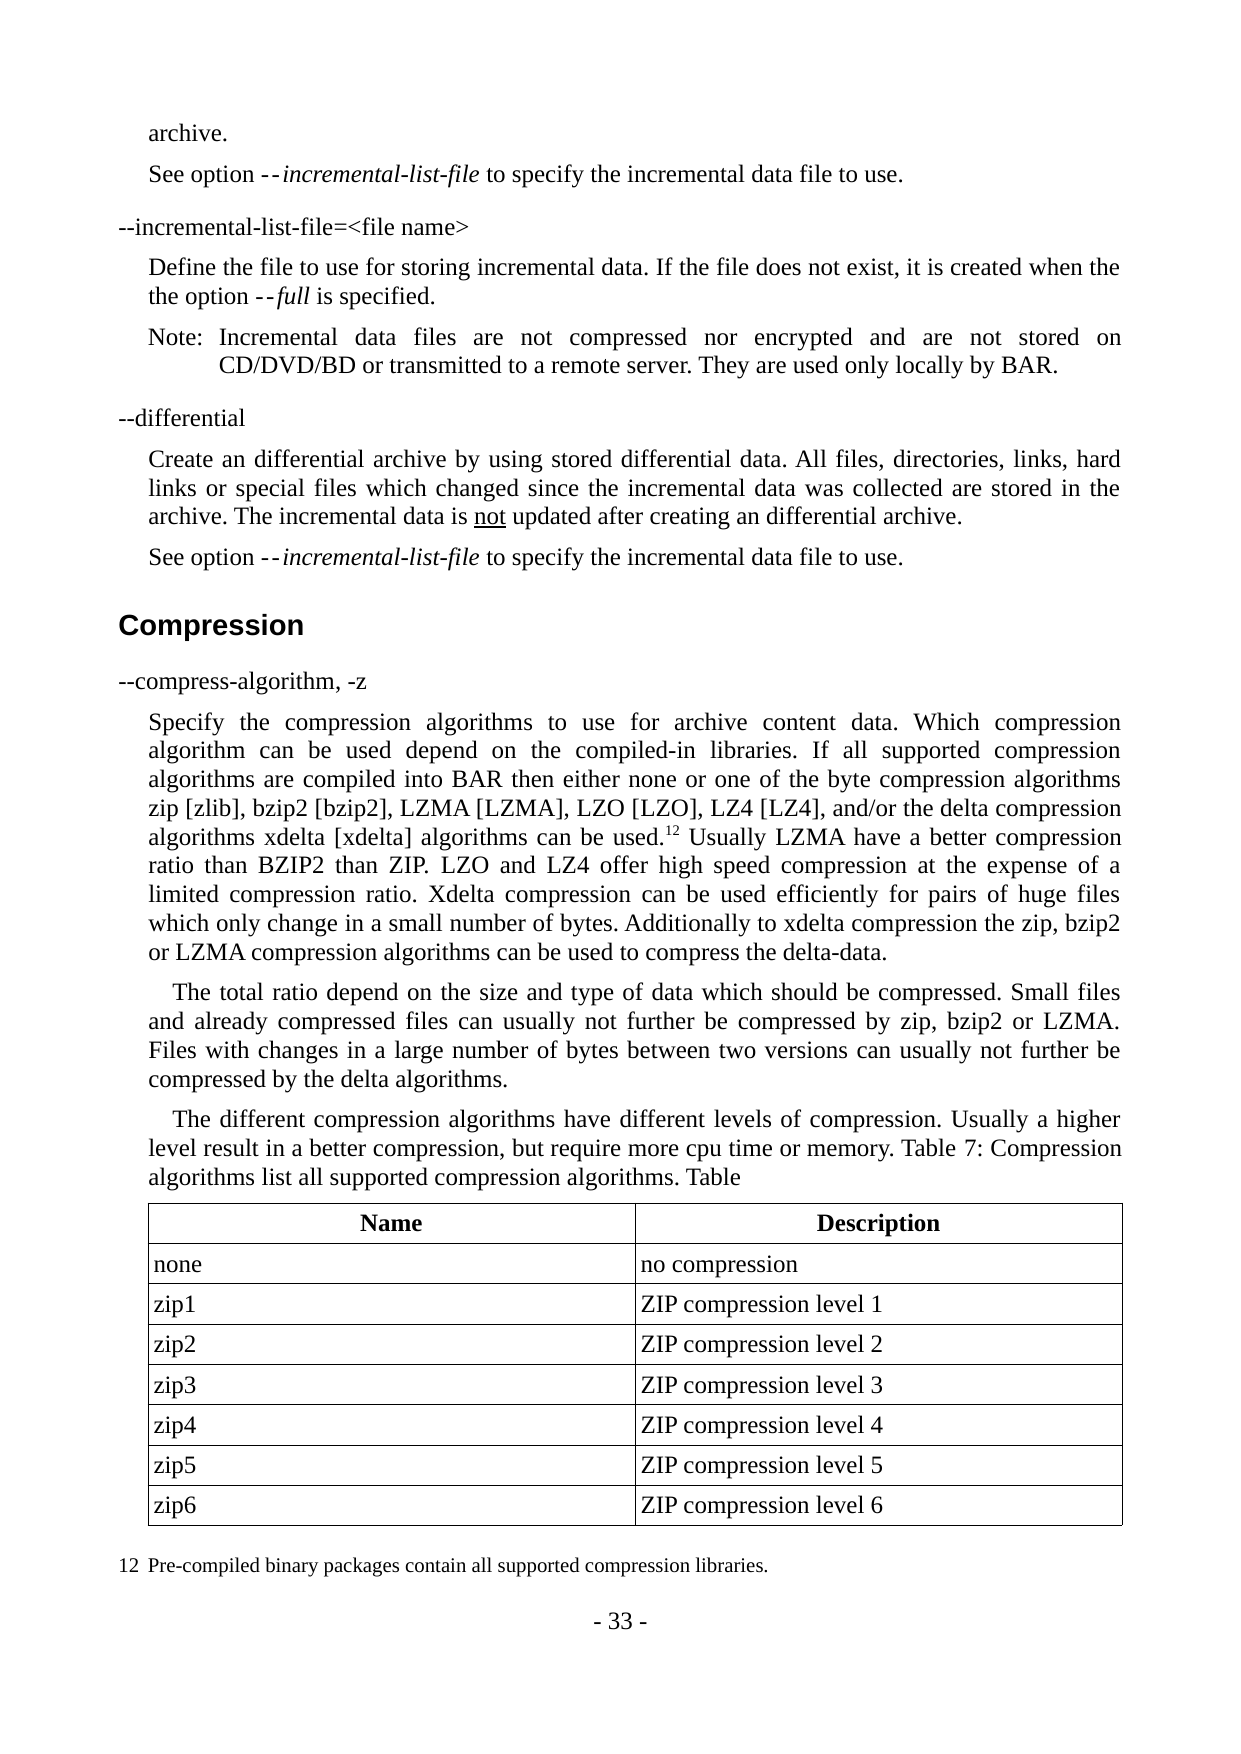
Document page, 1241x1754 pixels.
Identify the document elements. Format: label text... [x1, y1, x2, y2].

title --compress-algorithm, -z [118, 666, 1122, 695]
text The total ratio depend on the size and type of data which should be compressed. Small files and already compressed files can usually not further be compressed by zip, bzip2 or LZMA. Files with changes in a large number of bytes between two versions can usually not further be compressed by the delta algorithms. [148, 977, 1122, 1092]
table_cell ZIP compression level 1 [636, 1284, 1122, 1323]
text See option ‑‑incremental-list-file to specify the incremental data file to use. [148, 542, 1122, 571]
text Create an differential archive by using stored differential data. All files, directories, links, hard links or special files which changed since the incremental data was collected are stored in the archive. The incremental data is not updated after creating an differential archive. [148, 444, 1122, 530]
table_cell zip4 [149, 1405, 635, 1444]
table_cell none [149, 1244, 635, 1283]
text See option ‑‑incremental-list-file to specify the incremental data file to use. [148, 159, 1122, 188]
table_cell zip1 [149, 1284, 635, 1323]
subtitle Compression [118, 608, 1122, 641]
table_header Name [149, 1204, 635, 1243]
table_cell zip5 [149, 1446, 635, 1485]
table_cell zip2 [149, 1325, 635, 1364]
text Note: Incremental data files are not compressed nor encrypted and are not stored on CD/DVD/BD or transmitted to a remote server. They are used only locally by BAR. [148, 322, 1122, 379]
table_cell ZIP compression level 4 [636, 1405, 1122, 1444]
table_cell ZIP compression level 5 [636, 1446, 1122, 1485]
table_cell ZIP compression level 6 [636, 1486, 1122, 1525]
text Specify the compression algorithms to use for archive content data. Which compression algorithm can be used depend on the compiled-in libraries. If all supported compression algorithms are compiled into BAR then either none or one of the byte compression algorithms zip [zlib], bzip2 [bzip2], LZMA [LZMA], LZO [LZO], LZ4 [LZ4], and/or the delta compression algorithms xdelta [xdelta] algorithms can be used. Usually LZMA have a better compression ratio than BZIP2 than ZIP. LZO and LZ4 offer high speed compression at the expense of a limited compression ratio. Xdelta compression can be used efficiently for pairs of huge files which only change in a small number of bytes. Additionally to xdelta compression the zip, bzip2 or LZMA compression algorithms can be used to compress the delta-data. [148, 707, 1122, 965]
table_cell zip3 [149, 1365, 635, 1404]
text The different compression algorithms have different levels of compression. Usually a higher level result in a better compression, but require more cpu time or memory. Table 7: Compression algorithms list all supported compression algorithms. Table [148, 1104, 1122, 1191]
title --incremental-list-file=<file name> [118, 212, 1122, 240]
text archive. [148, 118, 1122, 147]
table_cell zip6 [149, 1486, 635, 1525]
text Define the file to use for storing incremental data. If the file does not exist, it is created when the the option ‑‑full is specified. [148, 252, 1122, 310]
text Pre-compiled binary packages contain all supported compression libraries. [118, 1553, 1122, 1577]
table_header Description [636, 1204, 1122, 1243]
title --differential [118, 403, 1122, 432]
table_cell ZIP compression level 2 [636, 1325, 1122, 1364]
table_cell no compression [636, 1244, 1122, 1283]
table_cell ZIP compression level 3 [636, 1365, 1122, 1404]
